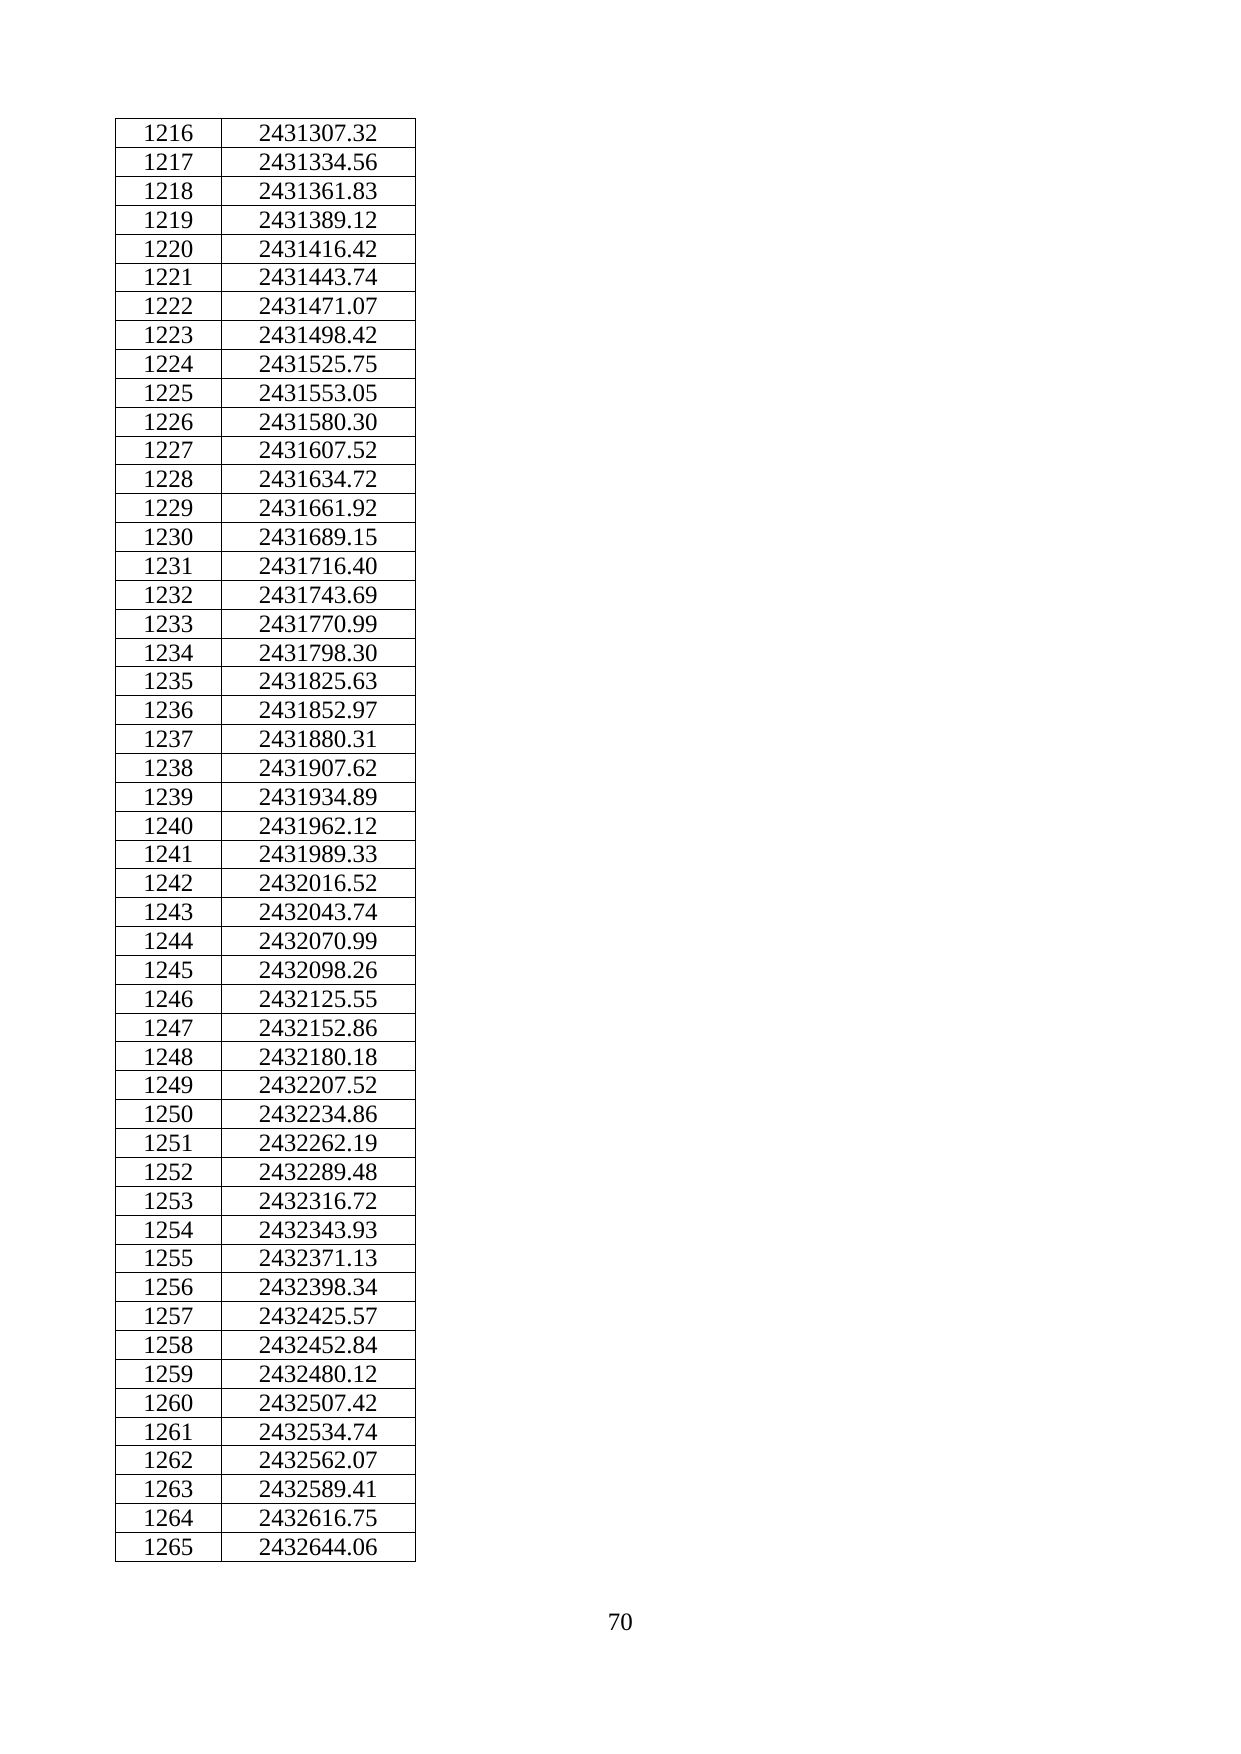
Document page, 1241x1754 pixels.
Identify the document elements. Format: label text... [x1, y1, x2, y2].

table_cell 2432343.93 [222, 1216, 415, 1243]
table_cell 2432534.74 [222, 1418, 415, 1445]
table_cell 2432152.86 [222, 1014, 415, 1041]
table_cell 1234 [116, 639, 221, 666]
table_cell 1249 [116, 1071, 221, 1099]
table_cell 2432398.34 [222, 1273, 415, 1301]
table_cell 2431498.42 [222, 321, 415, 349]
table_cell 2431334.56 [222, 148, 415, 176]
table_cell 1258 [116, 1331, 221, 1359]
table_cell 2432616.75 [222, 1504, 415, 1532]
table_cell 2432452.84 [222, 1331, 415, 1359]
table_cell 1221 [116, 264, 221, 291]
table_cell 2432207.52 [222, 1071, 415, 1099]
table_cell 2431307.32 [222, 119, 415, 147]
table_cell 1224 [116, 350, 221, 378]
table_cell 2431389.12 [222, 206, 415, 233]
table_cell 1251 [116, 1129, 221, 1157]
table_cell 2431607.52 [222, 437, 415, 464]
table_cell 1246 [116, 985, 221, 1013]
table_cell 2431798.30 [222, 639, 415, 666]
table_cell 1242 [116, 869, 221, 897]
table_cell 1229 [116, 494, 221, 522]
table_cell 1257 [116, 1302, 221, 1330]
table_cell 2432316.72 [222, 1187, 415, 1214]
table_cell 2431880.31 [222, 725, 415, 753]
table_cell 1219 [116, 206, 221, 233]
table_cell 1227 [116, 437, 221, 464]
table_cell 1226 [116, 408, 221, 436]
table_cell 2432070.99 [222, 927, 415, 955]
table_cell 2432016.52 [222, 869, 415, 897]
table_cell 2431553.05 [222, 379, 415, 407]
table_cell 1255 [116, 1245, 221, 1272]
table_cell 2431852.97 [222, 696, 415, 724]
table_cell 2431907.62 [222, 754, 415, 782]
table_cell 2432098.26 [222, 956, 415, 984]
table_cell 1216 [116, 119, 221, 147]
table_cell 2431770.99 [222, 610, 415, 637]
table_cell 1265 [116, 1533, 221, 1561]
table_cell 2432180.18 [222, 1042, 415, 1070]
table_cell 1247 [116, 1014, 221, 1041]
table_cell 1240 [116, 812, 221, 839]
table_cell 1239 [116, 783, 221, 811]
table_cell 2432562.07 [222, 1446, 415, 1474]
table_cell 1256 [116, 1273, 221, 1301]
table_cell 2431689.15 [222, 523, 415, 551]
table_cell 1233 [116, 610, 221, 637]
table_cell 1230 [116, 523, 221, 551]
table_cell 2432480.12 [222, 1360, 415, 1388]
table_cell 2432507.42 [222, 1389, 415, 1417]
table_cell 1264 [116, 1504, 221, 1532]
table_cell 1218 [116, 177, 221, 205]
table_cell 1220 [116, 235, 221, 262]
table_cell 1236 [116, 696, 221, 724]
table_cell 2432125.55 [222, 985, 415, 1013]
table_cell 2431361.83 [222, 177, 415, 205]
table_cell 1263 [116, 1475, 221, 1503]
table_cell 1252 [116, 1158, 221, 1186]
table_cell 2432425.57 [222, 1302, 415, 1330]
table_cell 2432289.48 [222, 1158, 415, 1186]
table_cell 2432589.41 [222, 1475, 415, 1503]
table_cell 1222 [116, 292, 221, 320]
table_cell 1228 [116, 465, 221, 493]
table_cell 1250 [116, 1100, 221, 1128]
table_cell 1237 [116, 725, 221, 753]
table_cell 2431661.92 [222, 494, 415, 522]
table_cell 2431934.89 [222, 783, 415, 811]
table_cell 1254 [116, 1216, 221, 1243]
table_cell 1217 [116, 148, 221, 176]
table_cell 1244 [116, 927, 221, 955]
table_cell 2431989.33 [222, 841, 415, 868]
table_cell 1243 [116, 898, 221, 926]
table_cell 2431471.07 [222, 292, 415, 320]
table_cell 1223 [116, 321, 221, 349]
table_cell 1260 [116, 1389, 221, 1417]
table_cell 2432262.19 [222, 1129, 415, 1157]
table_cell 2431580.30 [222, 408, 415, 436]
table_cell 1241 [116, 841, 221, 868]
table_cell 2431962.12 [222, 812, 415, 839]
table_cell 2432644.06 [222, 1533, 415, 1561]
table_cell 2431525.75 [222, 350, 415, 378]
table_cell 2432371.13 [222, 1245, 415, 1272]
table_cell 2431443.74 [222, 264, 415, 291]
table_cell 2431634.72 [222, 465, 415, 493]
table_cell 1253 [116, 1187, 221, 1214]
table_cell 2432043.74 [222, 898, 415, 926]
table_cell 2431416.42 [222, 235, 415, 262]
table_cell 2431743.69 [222, 581, 415, 609]
table_cell 2431825.63 [222, 667, 415, 695]
table_cell 1238 [116, 754, 221, 782]
table_cell 2431716.40 [222, 552, 415, 580]
table_cell 1262 [116, 1446, 221, 1474]
table_cell 1245 [116, 956, 221, 984]
table_cell 1232 [116, 581, 221, 609]
table_cell 2432234.86 [222, 1100, 415, 1128]
table_cell 1261 [116, 1418, 221, 1445]
table_cell 1259 [116, 1360, 221, 1388]
table_cell 1225 [116, 379, 221, 407]
table_cell 1248 [116, 1042, 221, 1070]
table_cell 1235 [116, 667, 221, 695]
table_cell 1231 [116, 552, 221, 580]
